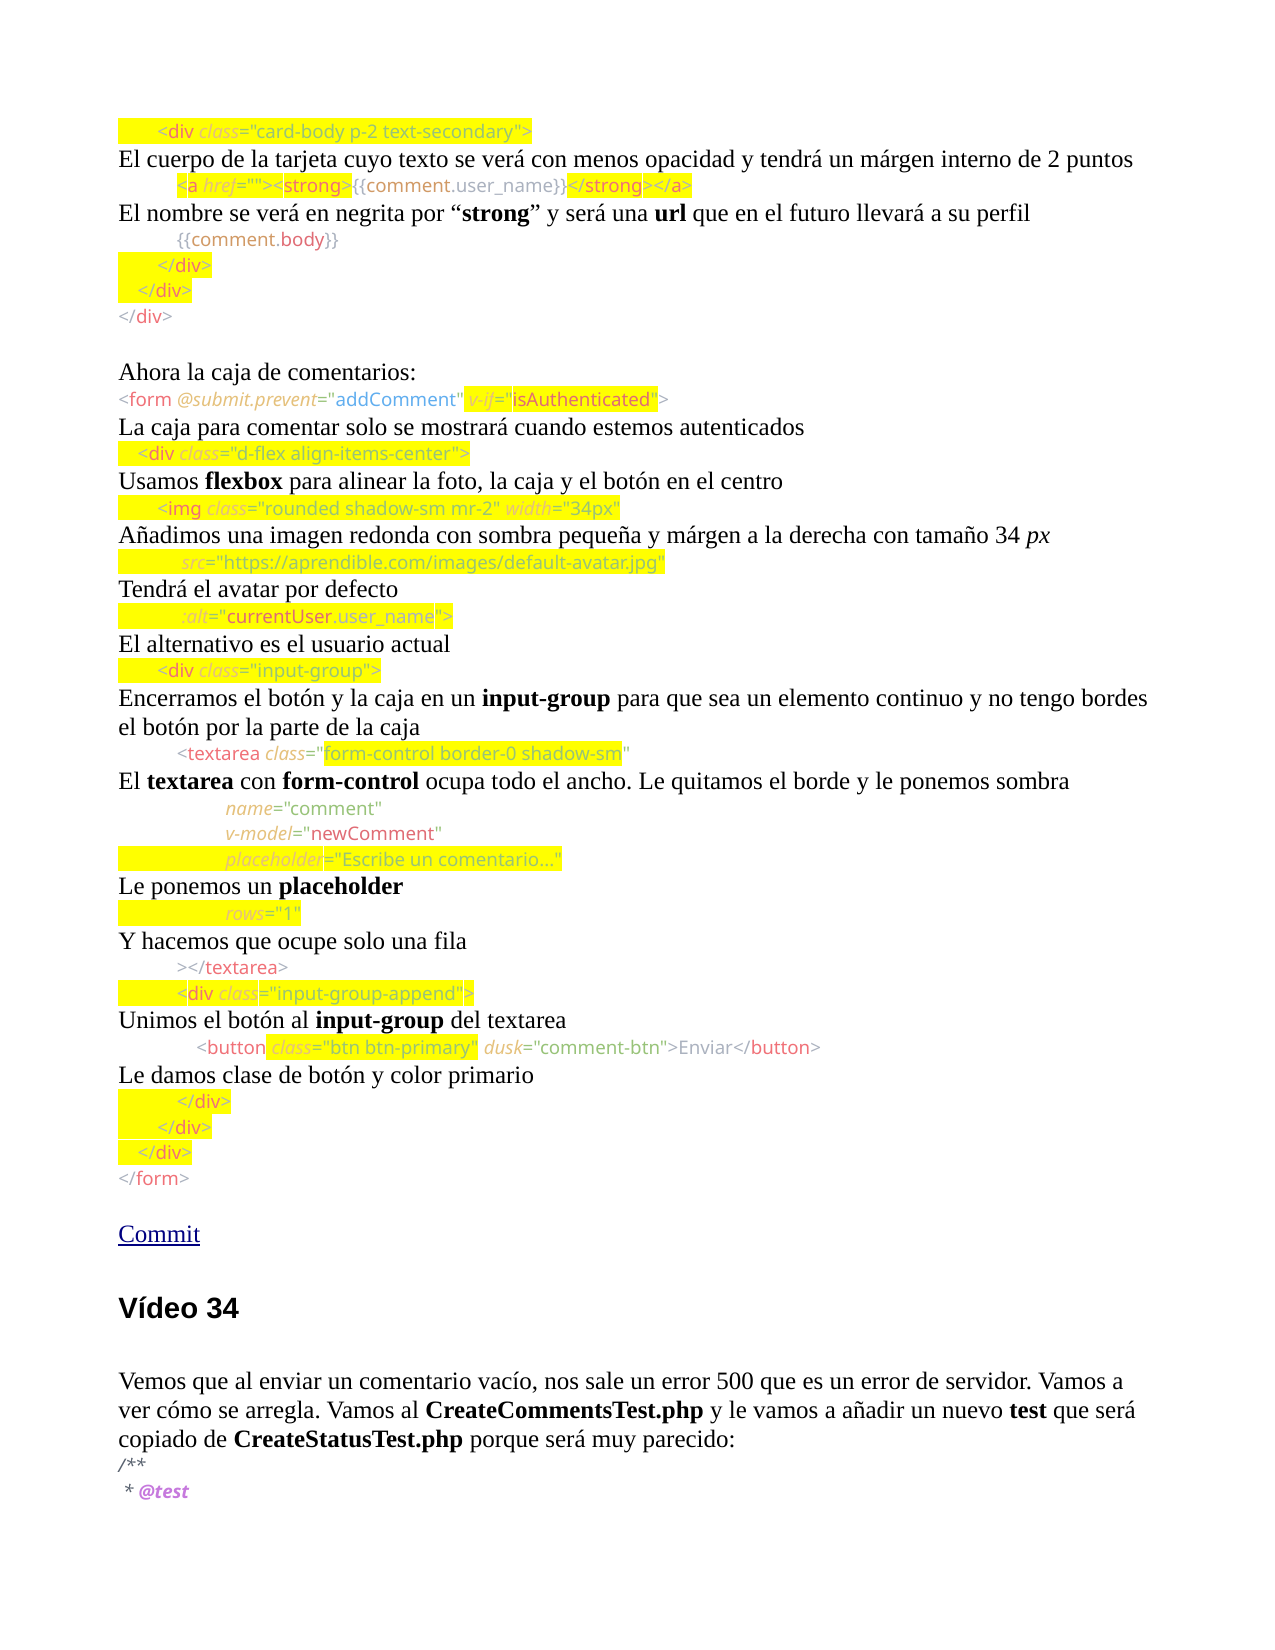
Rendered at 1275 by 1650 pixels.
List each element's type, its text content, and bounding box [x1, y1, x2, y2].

text :alt="currentUser.user_name"> El alternativo es el usuario actual [118, 603, 1157, 658]
text <div class="input-group"> Encerramos el botón y la caja en un input-group para que sea un elemento continuo y no tengo bordes el botón por la parte de la caja [118, 658, 1157, 741]
text {{comment.body}} </div> </div> </div> [118, 227, 1157, 329]
text src="https://aprendible.com/images/default-avatar.jpg" Tendrá el avatar por defecto [118, 549, 1157, 603]
text <div class="card-body p-2 text-secondary"> El cuerpo de la tarjeta cuyo texto se verá con menos opacidad y tendrá un márgen interno de 2 puntos [118, 118, 1157, 172]
text name="comment" v-model="newComment" placeholder="Escribe un comentario..." Le ponemos un placeholder [118, 795, 1157, 900]
text </div> </div> </div> </form> [118, 1088, 1157, 1191]
text La caja para comentar solo se mostrará cuando estemos autenticados <div class="d-flex align-items-center"> Usamos flexbox para alinear la foto, la caja y el botón en el centro [118, 412, 1157, 495]
text /** * @test [118, 1453, 1157, 1504]
text <form @submit.prevent="addComment" v-if="isAuthenticated"> [118, 386, 1157, 412]
text <a href=""><strong>{{comment.user_name}}</strong></a> El nombre se verá en negrita por “strong” y será una url que en el futuro llevará a su perfil [118, 172, 1157, 227]
text rows="1" Y hacemos que ocupe solo una fila [118, 900, 1157, 954]
text <textarea class="form-control border-0 shadow-sm" El textarea con form-control ocupa todo el ancho. Le quitamos el borde y le ponemos sombra [118, 741, 1157, 795]
text Vemos que al enviar un comentario vacío, nos sale un error 500 que es un error de servidor. Vamos a ver cómo se arregla. Vamos al CreateCommentsTest.php y le vamos a añadir un nuevo test que será copiado de CreateStatusTest.php porque será muy parecido: [118, 1366, 1157, 1453]
text <button class="btn btn-primary" dusk="comment-btn">Enviar</button> Le damos clase de botón y color primario [118, 1034, 1157, 1088]
subtitle Vídeo 34 [118, 1291, 1157, 1325]
text Commit [118, 1219, 1157, 1248]
text ></textarea> <div class="input-group-append"> Unimos el botón al input-group del textarea [118, 954, 1157, 1034]
text <img class="rounded shadow-sm mr-2" width="34px" Añadimos una imagen redonda con sombra pequeña y márgen a la derecha con tamaño 34 px [118, 495, 1157, 549]
text Ahora la caja de comentarios: [118, 357, 1157, 386]
